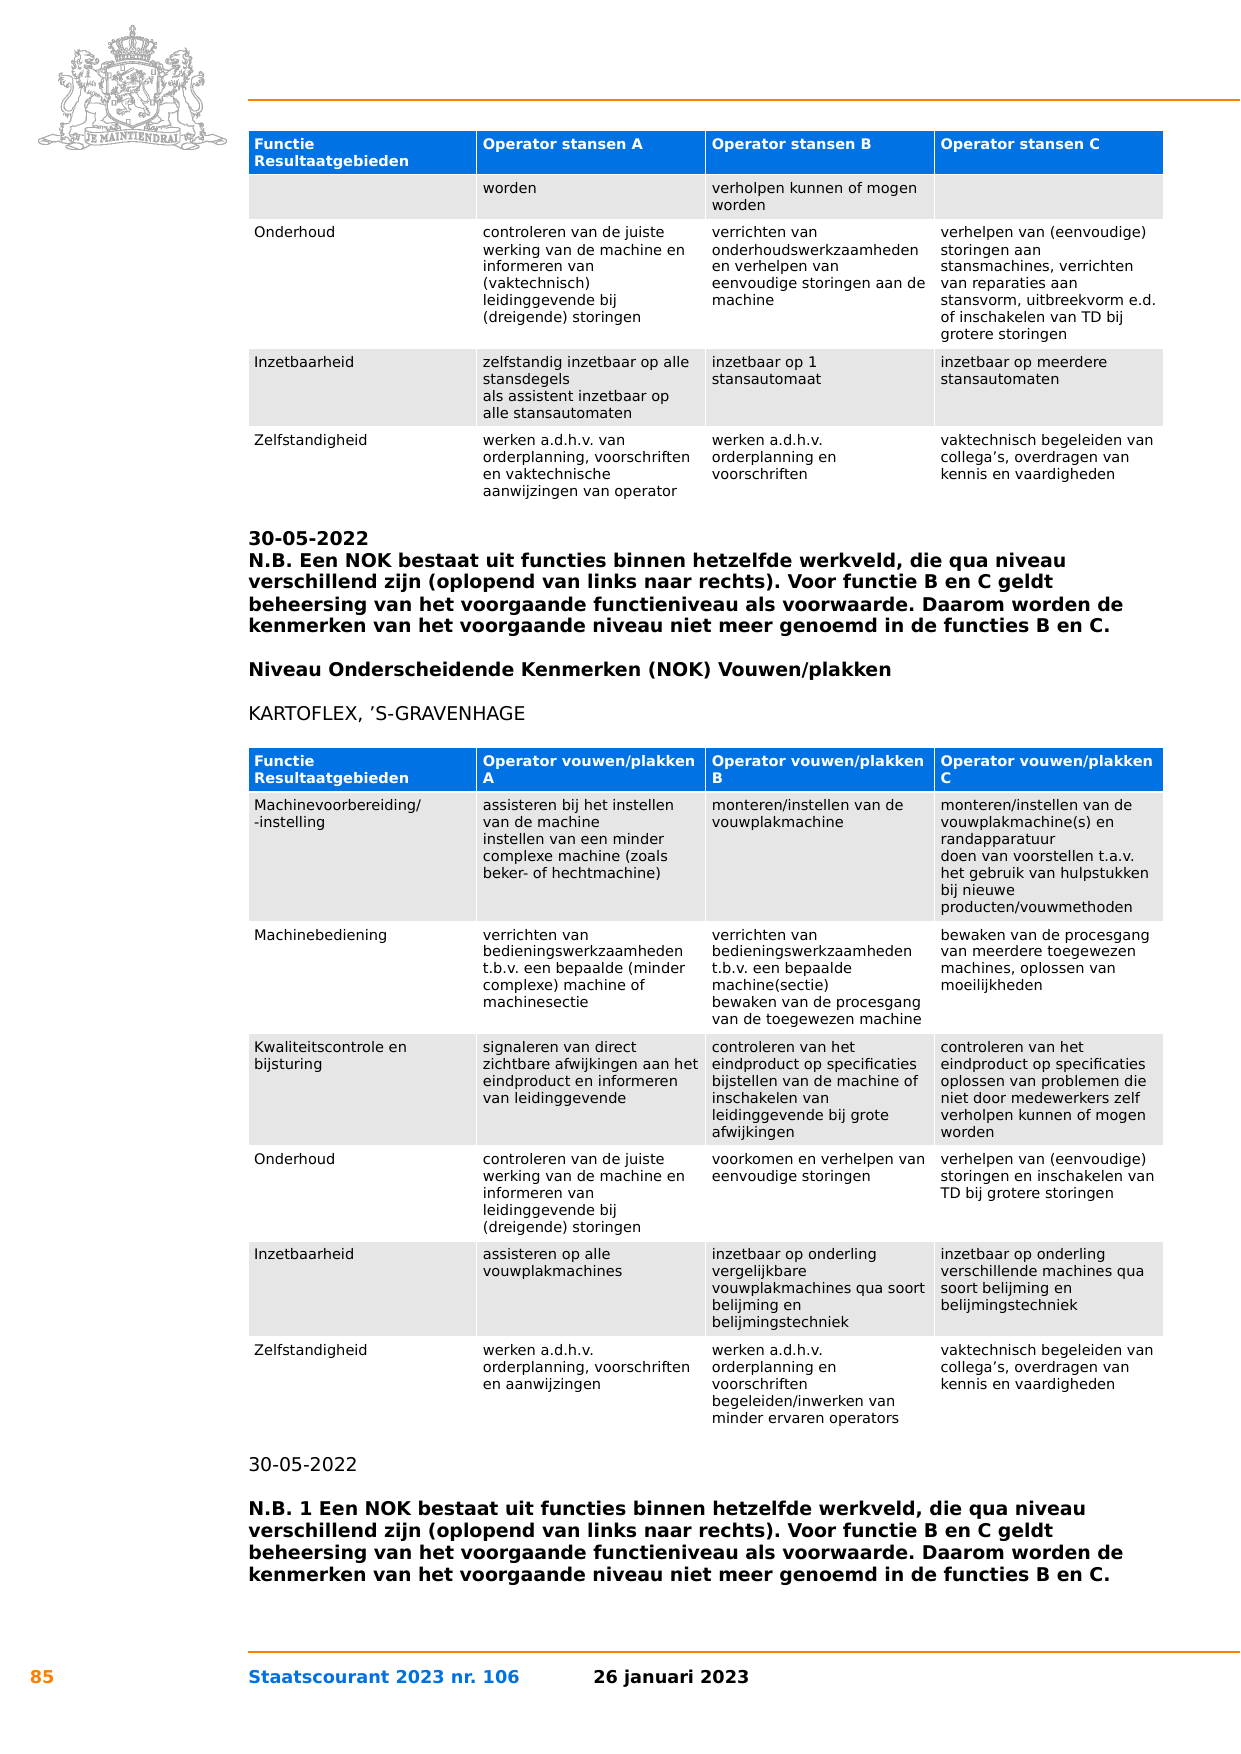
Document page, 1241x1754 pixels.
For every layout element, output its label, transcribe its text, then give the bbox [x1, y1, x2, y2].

text 30-05-2022 [248, 1454, 1163, 1476]
picture [38, 25, 227, 150]
table_header Operator vouwen/plakken C [935, 748, 1163, 791]
table_cell verhelpen van (eenvoudige) storingen en inschakelen van TD bij grotere storingen [935, 1146, 1163, 1241]
table_cell worden [477, 175, 705, 219]
table_cell [935, 175, 1163, 219]
table_cell werken a.d.h.v. van orderplanning, voorschriften en vaktechnische aanwijzingen van operator [477, 427, 705, 504]
table_cell zelfstandig inzetbaar op alle stansdegels als assistent inzetbaar op alle stansautomaten [477, 349, 705, 426]
text Niveau Onderscheidende Kenmerken (NOK) Vouwen/plakken [248, 659, 1163, 681]
table_cell monteren/instellen van de vouwplakmachine [706, 793, 934, 921]
table_cell [249, 175, 476, 219]
table_cell assisteren bij het instellen van de machine instellen van een minder complexe machine (zoals beker- of hechtmachine) [477, 793, 705, 921]
table_cell assisteren op alle vouwplakmachines [477, 1242, 705, 1336]
table_cell Inzetbaarheid [249, 349, 476, 426]
table_cell voorkomen en verhelpen van eenvoudige storingen [706, 1146, 934, 1241]
table_cell controleren van het eindproduct op specificaties bijstellen van de machine of inschakelen van leidinggevende bij grote afwijkingen [706, 1034, 934, 1145]
table_cell vaktechnisch begeleiden van collega’s, overdragen van kennis en vaardigheden [935, 1337, 1163, 1431]
table_header Functie Resultaatgebieden [249, 131, 476, 174]
table_cell controleren van het eindproduct op specificaties oplossen van problemen die niet door medewerkers zelf verholpen kunnen of mogen worden [935, 1034, 1163, 1145]
text N.B. Een NOK bestaat uit functies binnen hetzelfde werkveld, die qua niveau verschillend zijn (oplopend van links naar rechts). Voor functie B en C geldt beheersing van het voorgaande functieniveau als voorwaarde. Daarom worden de kenmerken van het voorgaande niveau niet meer genoemd in de functies B en C. [248, 549, 1163, 637]
table_cell Inzetbaarheid [249, 1242, 476, 1336]
table_cell verrichten van onderhoudswerkzaamheden en verhelpen van eenvoudige storingen aan de machine [706, 220, 934, 348]
text N.B. 1 Een NOK bestaat uit functies binnen hetzelfde werkveld, die qua niveau verschillend zijn (oplopend van links naar rechts). Voor functie B en C geldt beheersing van het voorgaande functieniveau als voorwaarde. Daarom worden de kenmerken van het voorgaande niveau niet meer genoemd in de functies B en C. [248, 1498, 1163, 1586]
table_header Operator stansen A [477, 131, 705, 174]
table_cell Machinebediening [249, 922, 476, 1033]
table_header Operator stansen C [935, 131, 1163, 174]
table_header Operator stansen B [706, 131, 934, 174]
table_header Functie Resultaatgebieden [249, 748, 476, 791]
table_cell inzetbaar op meerdere stansautomaten [935, 349, 1163, 426]
table_cell verhelpen van (eenvoudige) storingen aan stansmachines, verrichten van reparaties aan stansvorm, uitbreekvorm e.d. of inschakelen van TD bij grotere storingen [935, 220, 1163, 348]
table_header Operator vouwen/plakken A [477, 748, 705, 791]
table_cell verholpen kunnen of mogen worden [706, 175, 934, 219]
text KARTOFLEX, ’S-GRAVENHAGE [248, 703, 1163, 725]
table_cell controleren van de juiste werking van de machine en informeren van (vaktechnisch) leidinggevende bij (dreigende) storingen [477, 220, 705, 348]
table_cell bewaken van de procesgang van meerdere toegewezen machines, oplossen van moeilijkheden [935, 922, 1163, 1033]
table_cell inzetbaar op onderling vergelijkbare vouwplakmachines qua soort belijming en belijmingstechniek [706, 1242, 934, 1336]
table_cell Onderhoud [249, 220, 476, 348]
table_cell signaleren van direct zichtbare afwijkingen aan het eindproduct en informeren van leidinggevende [477, 1034, 705, 1145]
table_cell controleren van de juiste werking van de machine en informeren van leidinggevende bij (dreigende) storingen [477, 1146, 705, 1241]
text 30-05-2022 [248, 527, 1163, 549]
table_cell monteren/instellen van de vouwplakmachine(s) en randapparatuur doen van voorstellen t.a.v. het gebruik van hulpstukken bij nieuwe producten/vouwmethoden [935, 793, 1163, 921]
table_cell verrichten van bedieningswerkzaamheden t.b.v. een bepaalde (minder complexe) machine of machinesectie [477, 922, 705, 1033]
table_header Operator vouwen/plakken B [706, 748, 934, 791]
table_cell vaktechnisch begeleiden van collega’s, overdragen van kennis en vaardigheden [935, 427, 1163, 504]
table_cell inzetbaar op 1 stansautomaat [706, 349, 934, 426]
table_cell verrichten van bedieningswerkzaamheden t.b.v. een bepaalde machine(sectie) bewaken van de procesgang van de toegewezen machine [706, 922, 934, 1033]
table_cell Machinevoorbereiding/ -instelling [249, 793, 476, 921]
table_cell Kwaliteitscontrole en bijsturing [249, 1034, 476, 1145]
table_cell inzetbaar op onderling verschillende machines qua soort belijming en belijmingstechniek [935, 1242, 1163, 1336]
table_cell werken a.d.h.v. orderplanning en voorschriften begeleiden/inwerken van minder ervaren operators [706, 1337, 934, 1431]
table_cell Onderhoud [249, 1146, 476, 1241]
table_cell Zelfstandigheid [249, 427, 476, 504]
table_cell Zelfstandigheid [249, 1337, 476, 1431]
table_cell werken a.d.h.v. orderplanning en voorschriften [706, 427, 934, 504]
table_cell werken a.d.h.v. orderplanning, voorschriften en aanwijzingen [477, 1337, 705, 1431]
